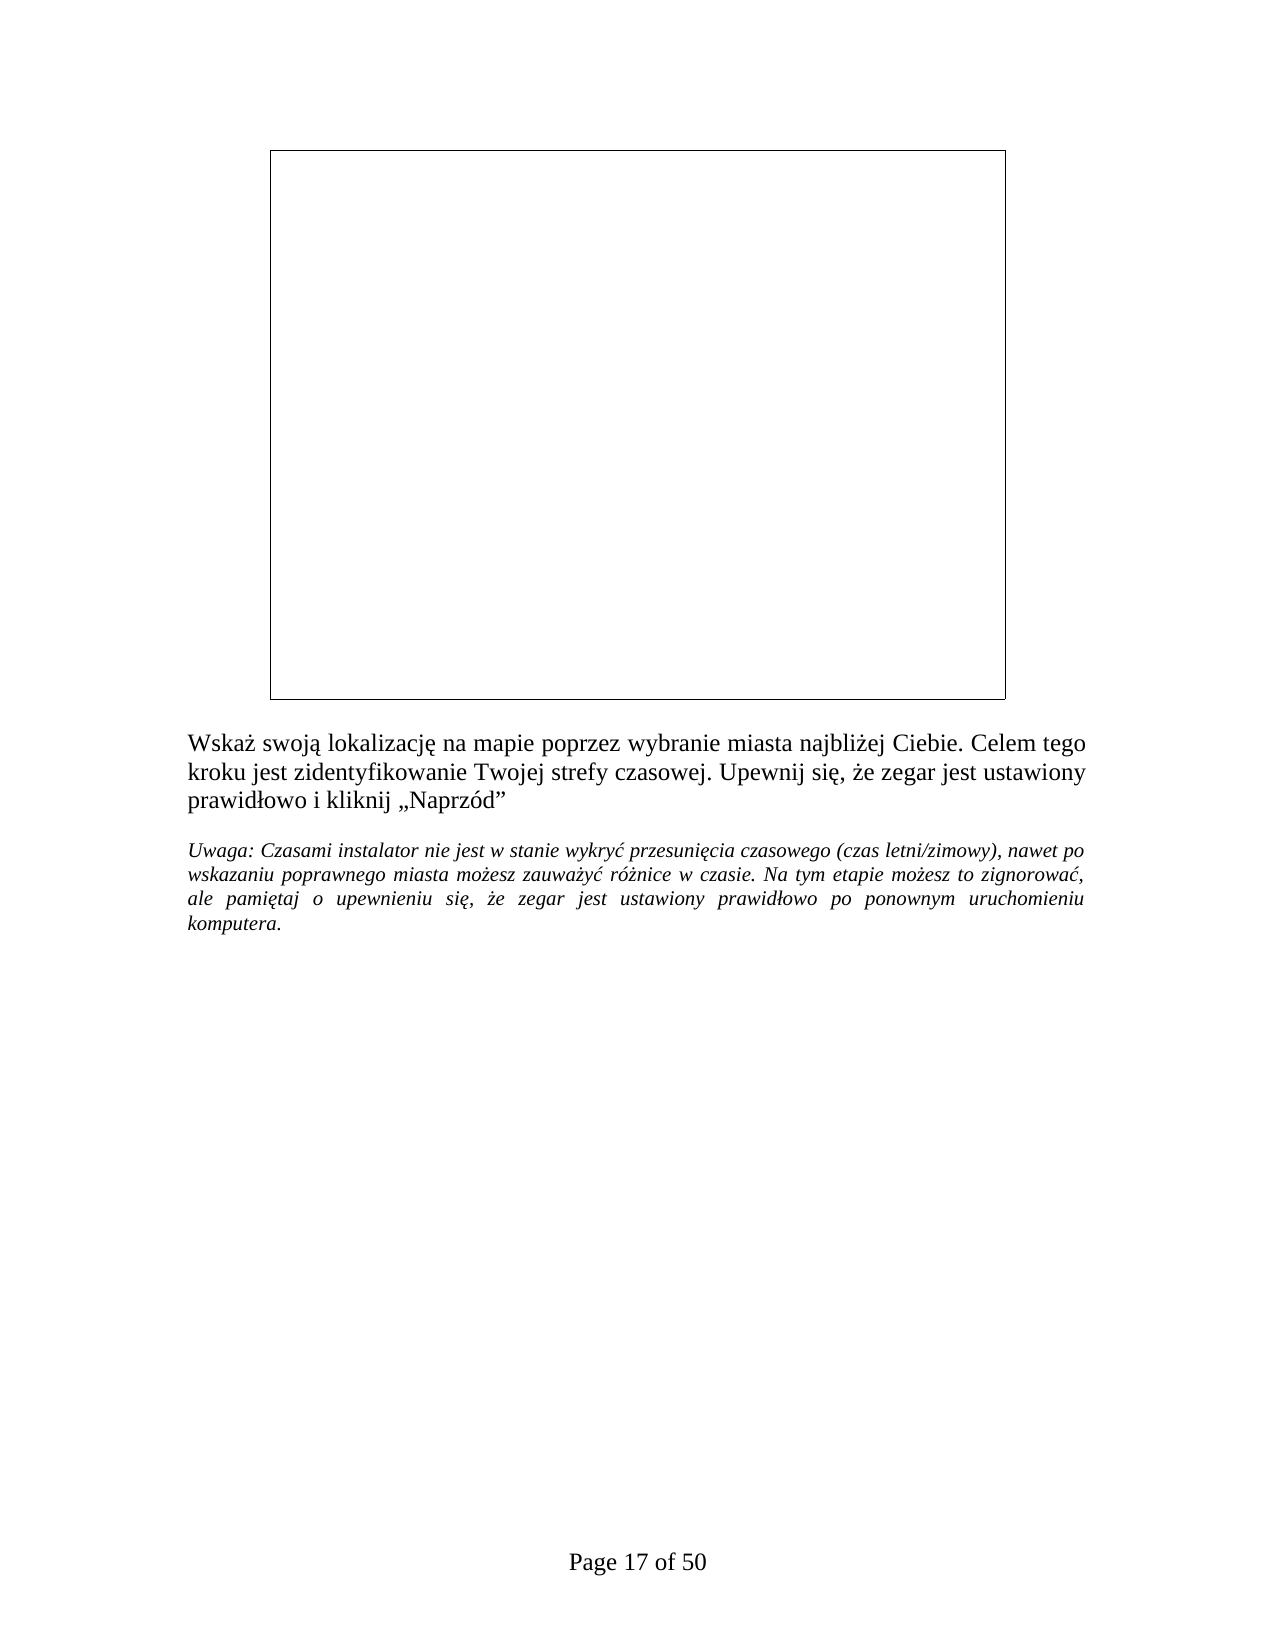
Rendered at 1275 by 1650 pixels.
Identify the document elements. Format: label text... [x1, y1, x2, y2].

text Uwaga: Czasami instalator nie jest w stanie wykryć przesunięcia czasowego (czas letni/zimowy), nawet po wskazaniu poprawnego miasta możesz zauważyć różnice w czasie. Na tym etapie możesz to zignorować, ale pamiętaj o upewnieniu się, że zegar jest ustawiony prawidłowo po ponownym uruchomieniu komputera. [187, 838, 1087, 934]
text Wskaż swoją lokalizację na mapie poprzez wybranie miasta najbliżej Ciebie. Celem tego kroku jest zidentyfikowanie Twojej strefy czasowej. Upewnij się, że zegar jest ustawiony prawidłowo i kliknij „Naprzód” [187, 728, 1087, 814]
